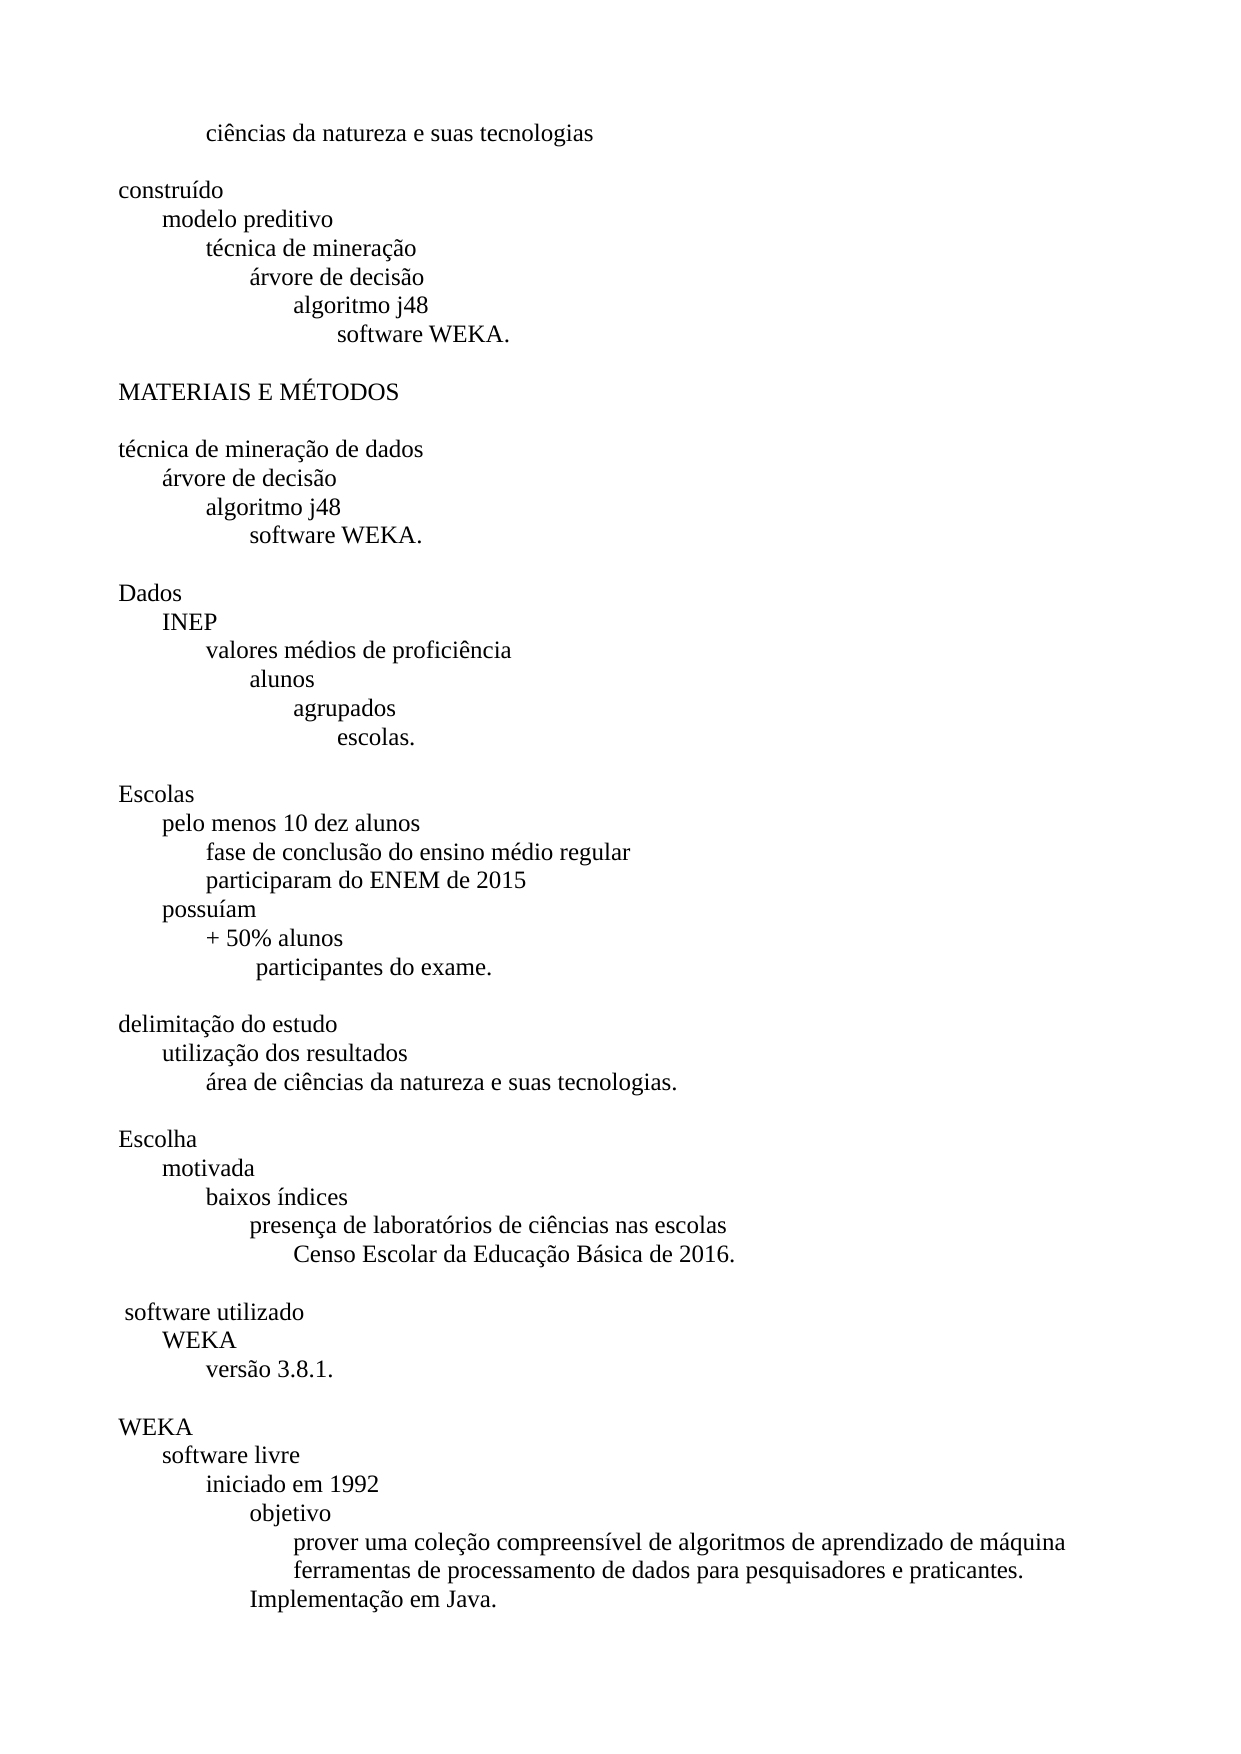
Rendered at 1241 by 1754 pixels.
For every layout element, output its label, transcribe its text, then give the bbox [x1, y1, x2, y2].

text modelo preditivo [118, 204, 1122, 233]
text objetivo [118, 1498, 1122, 1527]
text construído [118, 176, 1122, 204]
text ferramentas de processamento de dados para pesquisadores e praticantes. [118, 1556, 1122, 1584]
text algoritmo j48 [118, 492, 1122, 521]
text participantes do exame. [118, 952, 1122, 981]
text valores médios de proficiência [118, 636, 1122, 664]
text baixos índices [118, 1182, 1122, 1211]
text INEP [118, 607, 1122, 636]
text algoritmo j48 [118, 291, 1122, 319]
text software WEKA. [118, 319, 1122, 348]
text Escolha [118, 1124, 1122, 1153]
text técnica de mineração [118, 233, 1122, 262]
text prover uma coleção compreensível de algoritmos de aprendizado de máquina [118, 1527, 1122, 1556]
text WEKA [118, 1412, 1122, 1441]
text MATERIAIS E MÉTODOS [118, 377, 1122, 406]
text escolas. [118, 722, 1122, 751]
text Censo Escolar da Educação Básica de 2016. [118, 1239, 1122, 1268]
text software utilizado [118, 1297, 1122, 1326]
text fase de conclusão do ensino médio regular [118, 837, 1122, 866]
text + 50% alunos [118, 923, 1122, 952]
text alunos [118, 664, 1122, 693]
text presença de laboratórios de ciências nas escolas [118, 1211, 1122, 1239]
text delimitação do estudo [118, 1009, 1122, 1038]
text WEKA [118, 1326, 1122, 1354]
text software livre [118, 1441, 1122, 1469]
text possuíam [118, 894, 1122, 923]
text versão 3.8.1. [118, 1354, 1122, 1383]
text utilização dos resultados [118, 1038, 1122, 1067]
text ciências da natureza e suas tecnologias [118, 118, 1122, 147]
text Implementação em Java. [118, 1584, 1122, 1613]
text software WEKA. [118, 521, 1122, 549]
text Dados [118, 578, 1122, 607]
text árvore de decisão [118, 262, 1122, 291]
text área de ciências da natureza e suas tecnologias. [118, 1067, 1122, 1096]
text iniciado em 1992 [118, 1469, 1122, 1498]
text técnica de mineração de dados [118, 434, 1122, 463]
text agrupados [118, 693, 1122, 722]
text Escolas [118, 779, 1122, 808]
text motivada [118, 1153, 1122, 1182]
text árvore de decisão [118, 463, 1122, 492]
text participaram do ENEM de 2015 [118, 866, 1122, 894]
text pelo menos 10 dez alunos [118, 808, 1122, 837]
